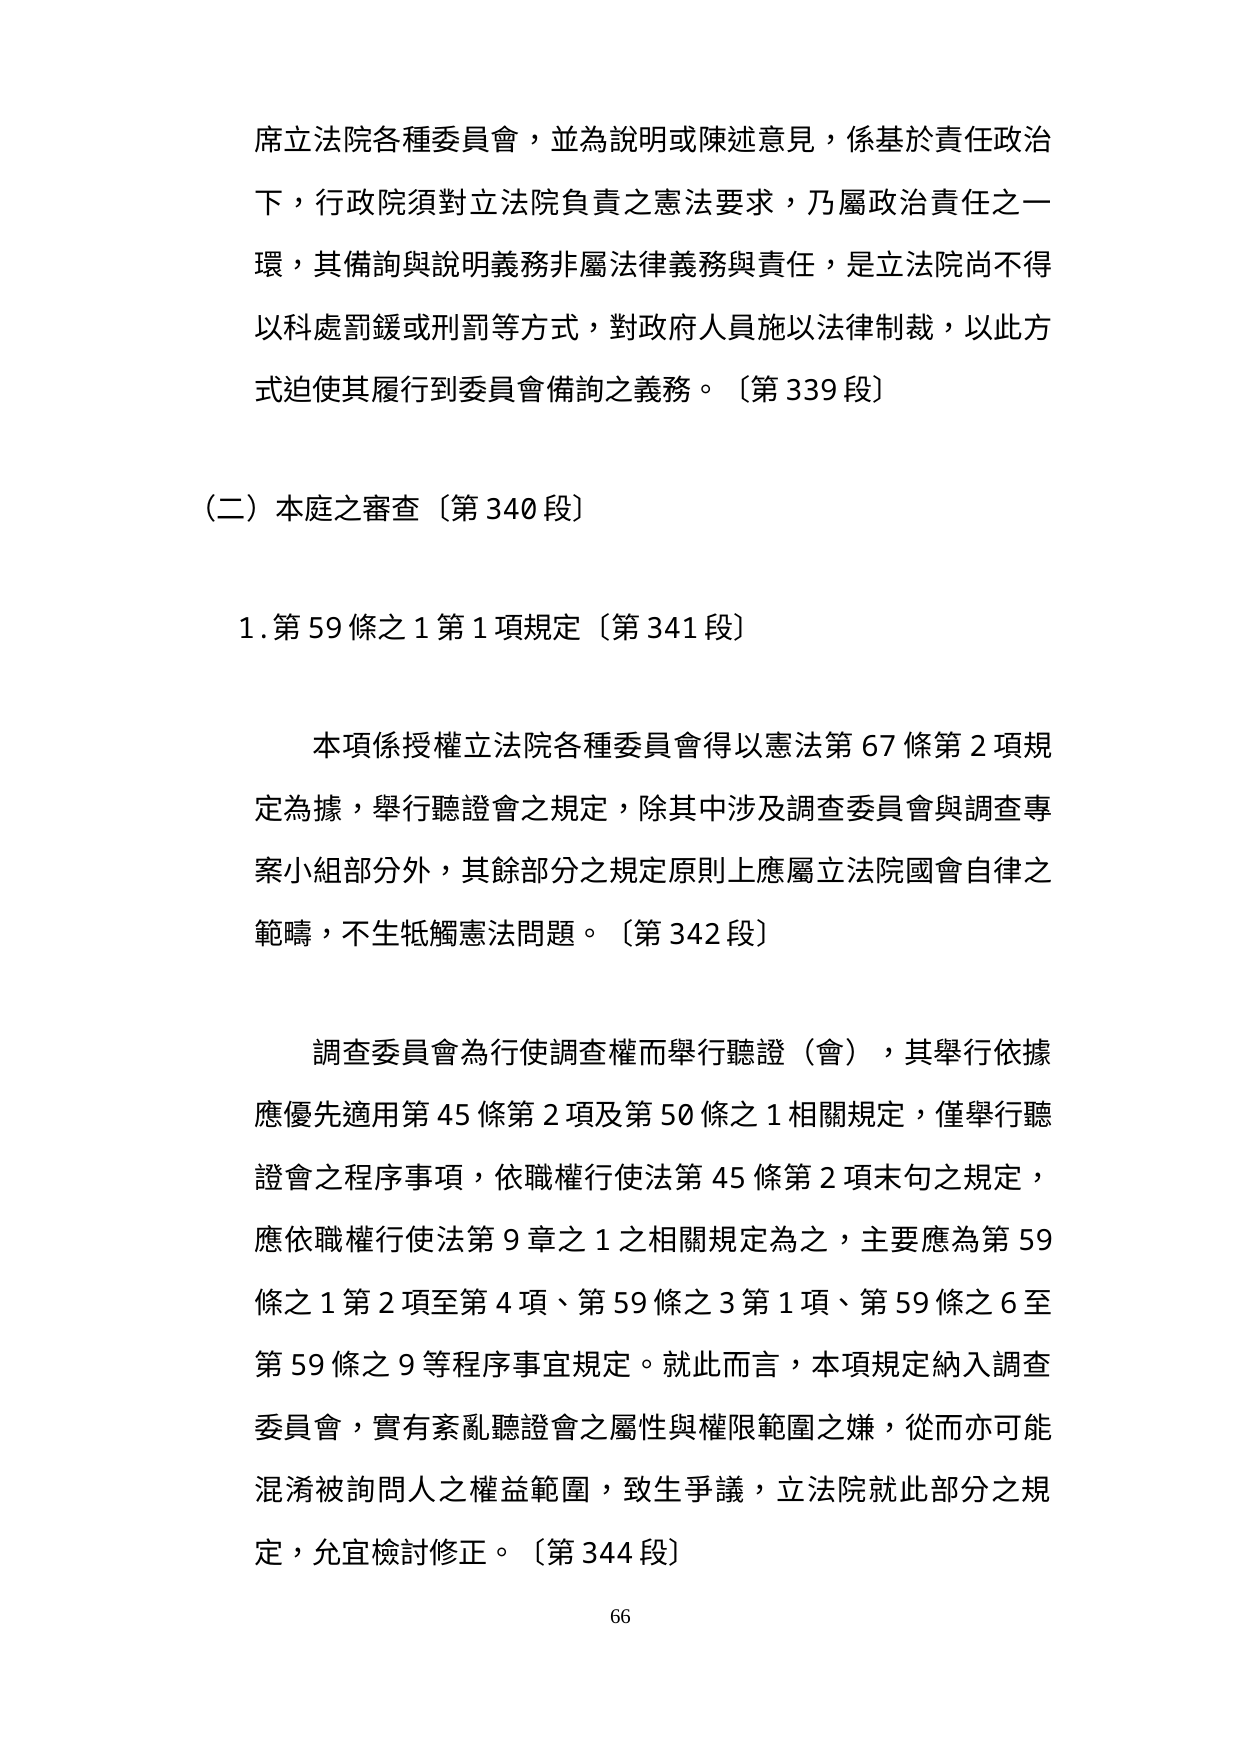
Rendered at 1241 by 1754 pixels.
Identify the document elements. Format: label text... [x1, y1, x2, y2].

text 席立法院各種委員會，並為說明或陳述意見，係基於責任政治下，行政院須對立法院負責之憲法要求，乃屬政治責任之一環，其備詢與說明義務非屬法律義務與責任，是立法院尚不得以科處罰鍰或刑罰等方式，對政府人員施以法律制裁，以此方式迫使其履行到委員會備詢之義務。〔第339段〕 [254, 96, 1053, 409]
text （二）本庭之審查〔第340段〕 [187, 465, 1053, 527]
text 1.第59條之1第1項規定〔第341段〕 [237, 584, 1053, 646]
text 調查委員會為行使調查權而舉行聽證（會），其舉行依據應優先適用第45條第2項及第50條之1相關規定，僅舉行聽證會之程序事項，依職權行使法第45條第2項末句之規定，應依職權行使法第9章之1之相關規定為之，主要應為第59條之1第2項至第4項、第59條之3第1項、第59條之6至第59條之9等程序事宜規定。就此而言，本項規定納入調查委員會，實有紊亂聽證會之屬性與權限範圍之嫌，從而亦可能混淆被詢問人之權益範圍，致生爭議，立法院就此部分之規定，允宜檢討修正。〔第344段〕 [254, 1009, 1053, 1571]
text 本項係授權立法院各種委員會得以憲法第67條第2項規定為據，舉行聽證會之規定，除其中涉及調查委員會與調查專案小組部分外，其餘部分之規定原則上應屬立法院國會自律之範疇，不生牴觸憲法問題。〔第342段〕 [254, 702, 1053, 952]
